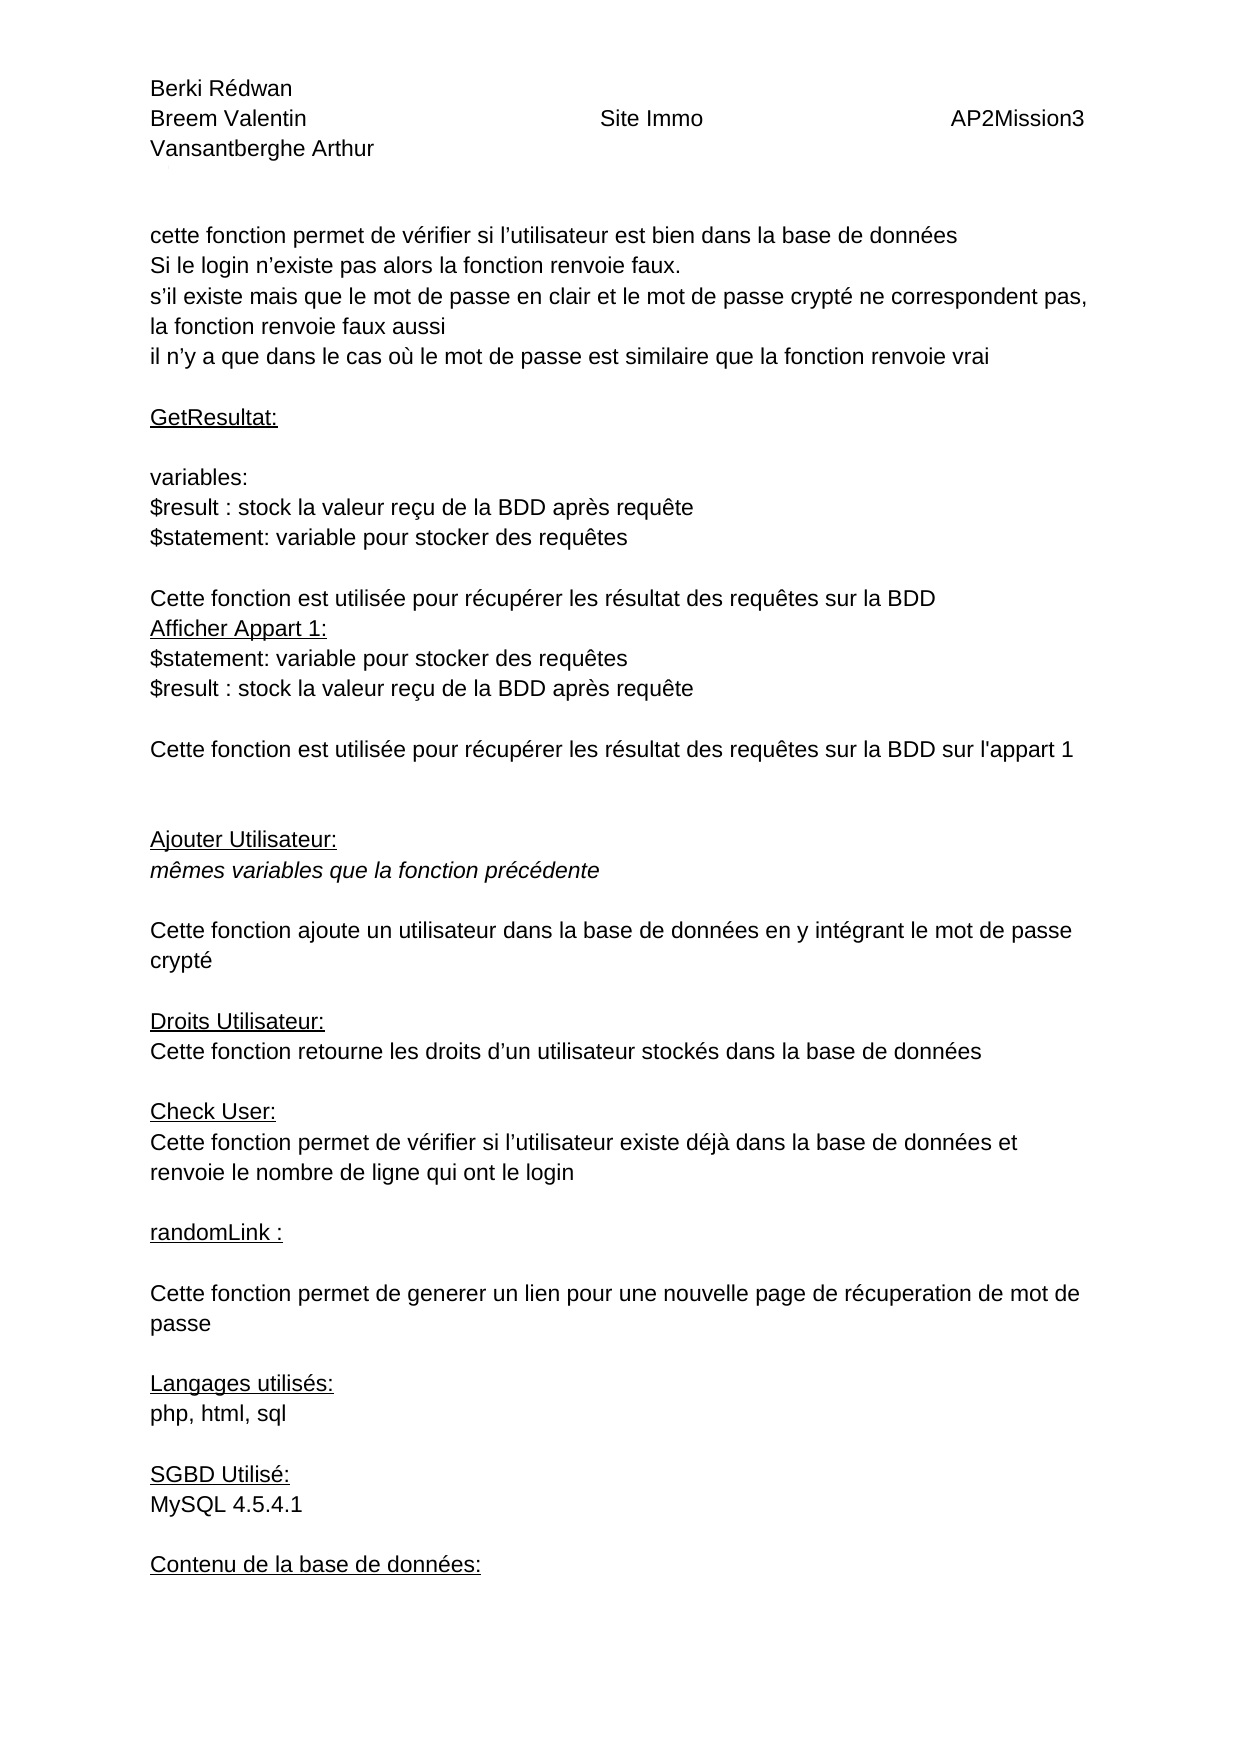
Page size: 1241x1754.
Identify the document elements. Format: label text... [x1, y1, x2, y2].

text Cette fonction permet de generer un lien pour une nouvelle page de récuperation de mot de passe [150, 1279, 1090, 1336]
text $statement: variable pour stocker des requêtes [150, 645, 1090, 671]
text $result : stock la valeur reçu de la BDD après requête [150, 675, 1090, 702]
text randomLink : [150, 1219, 1090, 1245]
text mêmes variables que la fonction précédente [150, 857, 1090, 883]
text Cette fonction permet de vérifier si l’utilisateur existe déjà dans la base de données et renvoie le nombre de ligne qui ont le login [150, 1128, 1090, 1185]
text Droits Utilisateur: [150, 1008, 1090, 1034]
text variables: [150, 464, 1090, 490]
text Check User: [150, 1098, 1090, 1124]
text cette fonction permet de vérifier si l’utilisateur est bien dans la base de données [150, 222, 1090, 248]
text Ajouter Utilisateur: [150, 826, 1090, 853]
text Cette fonction est utilisée pour récupérer les résultat des requêtes sur la BDD sur l'appart 1 [150, 736, 1090, 762]
text php, html, sql [150, 1400, 1090, 1427]
text Cette fonction est utilisée pour récupérer les résultat des requêtes sur la BDD [150, 585, 1090, 611]
text Cette fonction retourne les droits d’un utilisateur stockés dans la base de données [150, 1038, 1090, 1064]
text GetResultat: [150, 403, 1090, 430]
text il n’y a que dans le cas où le mot de passe est similaire que la fonction renvoie vrai [150, 343, 1090, 369]
text MySQL 4.5.4.1 [150, 1491, 1090, 1517]
text Contenu de la base de données: [150, 1551, 1090, 1578]
text $statement: variable pour stocker des requêtes [150, 524, 1090, 551]
text SGBD Utilisé: [150, 1461, 1090, 1487]
text Si le login n’existe pas alors la fonction renvoie faux. [150, 252, 1090, 279]
text Afficher Appart 1: [150, 615, 1090, 641]
text Cette fonction ajoute un utilisateur dans la base de données en y intégrant le mot de passe crypté [150, 917, 1090, 973]
text $result : stock la valeur reçu de la BDD après requête [150, 494, 1090, 520]
text s’il existe mais que le mot de passe en clair et le mot de passe crypté ne correspondent pas, la fonction renvoie faux aussi [150, 283, 1090, 339]
text Langages utilisés: [150, 1370, 1090, 1396]
